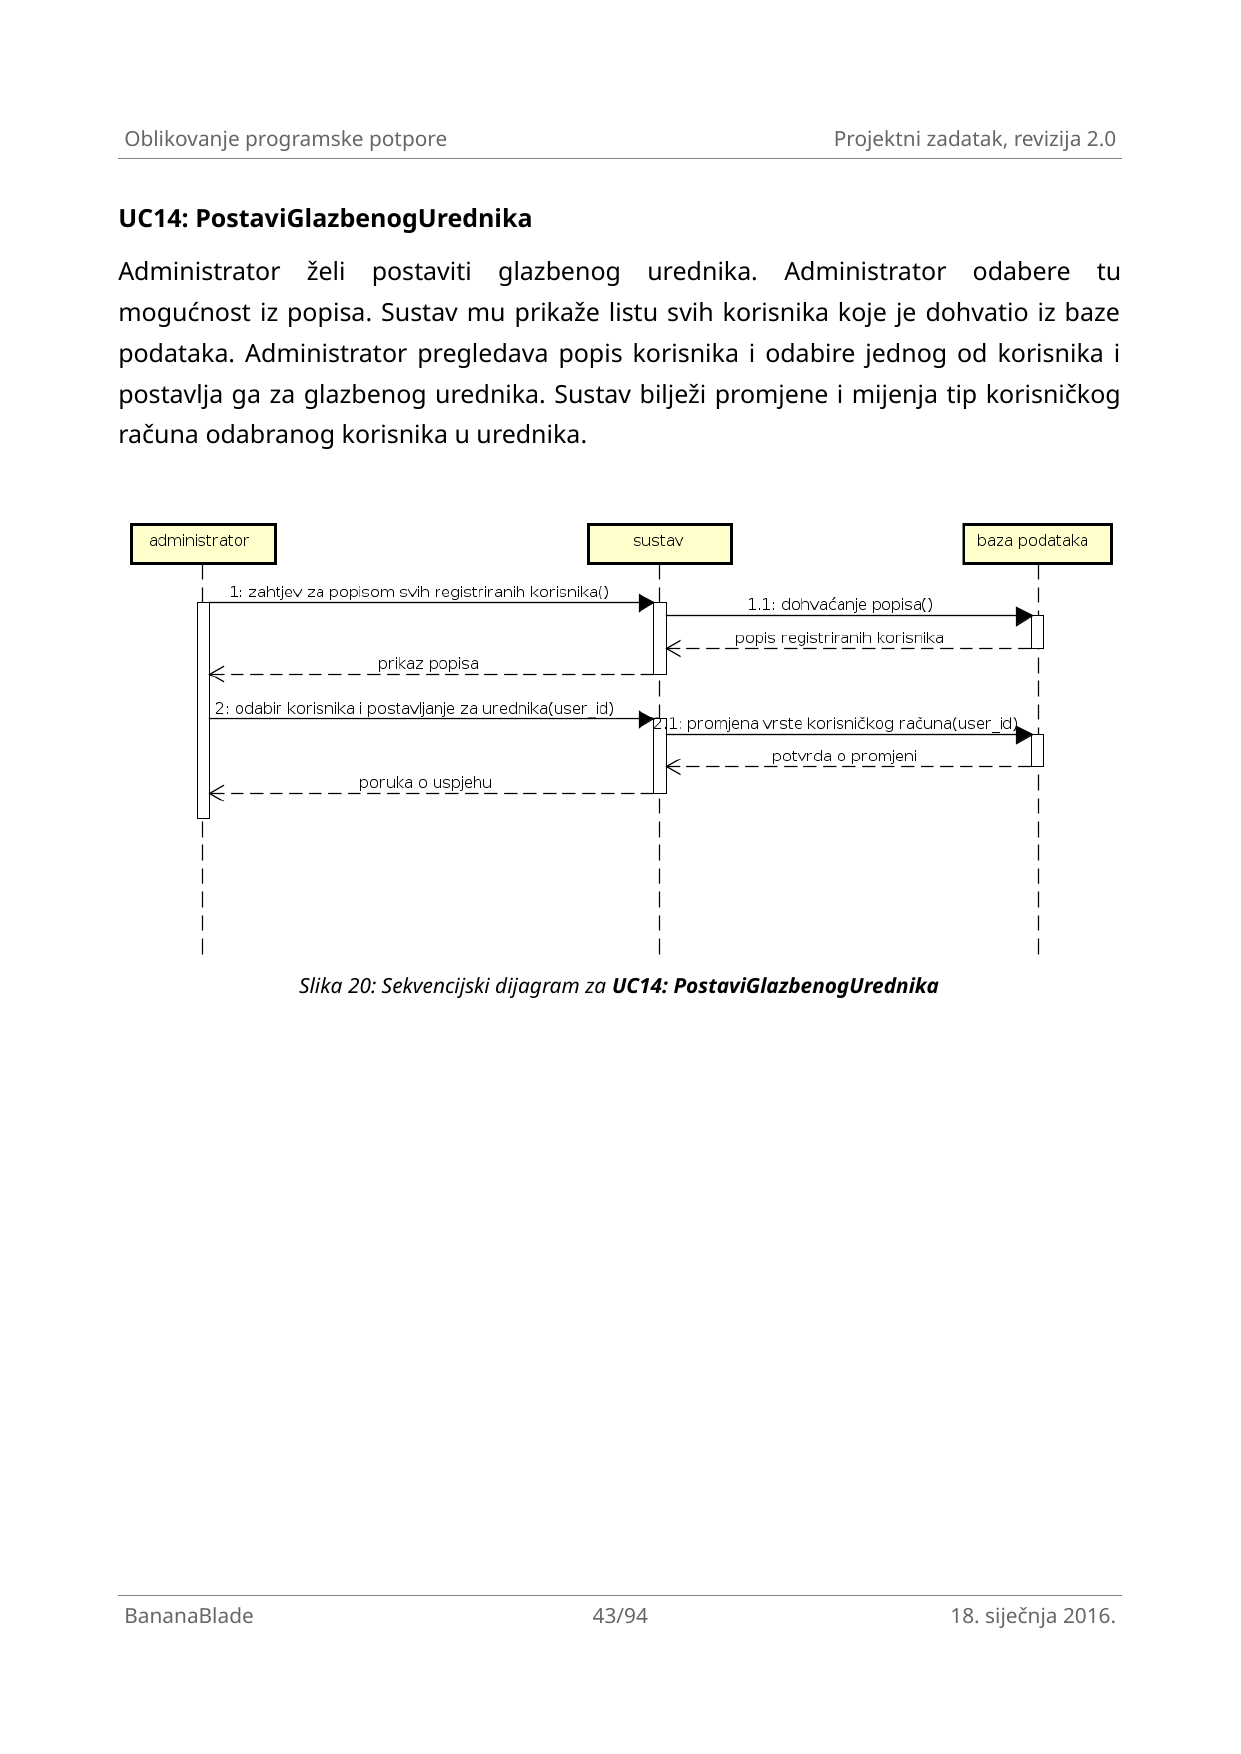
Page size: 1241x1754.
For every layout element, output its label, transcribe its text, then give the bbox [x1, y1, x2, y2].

picture [118, 511, 1123, 966]
subtitle UC14: PostaviGlazbenogUrednika [118, 201, 1122, 234]
text Administrator želi postaviti glazbenog urednika. Administrator odabere tu mogućnost iz popisa. Sustav mu prikaže listu svih korisnika koje je dohvatio iz baze podataka. Administrator pregledava popis korisnika i odabire jednog od korisnika i postavlja ga za glazbenog urednika. Sustav bilježi promjene i mijenja tip korisničkog računa odabranog korisnika u urednika. [118, 254, 1122, 451]
text Slika 20: Sekvencijski dijagram za UC14: PostaviGlazbenogUrednika [118, 966, 1122, 999]
